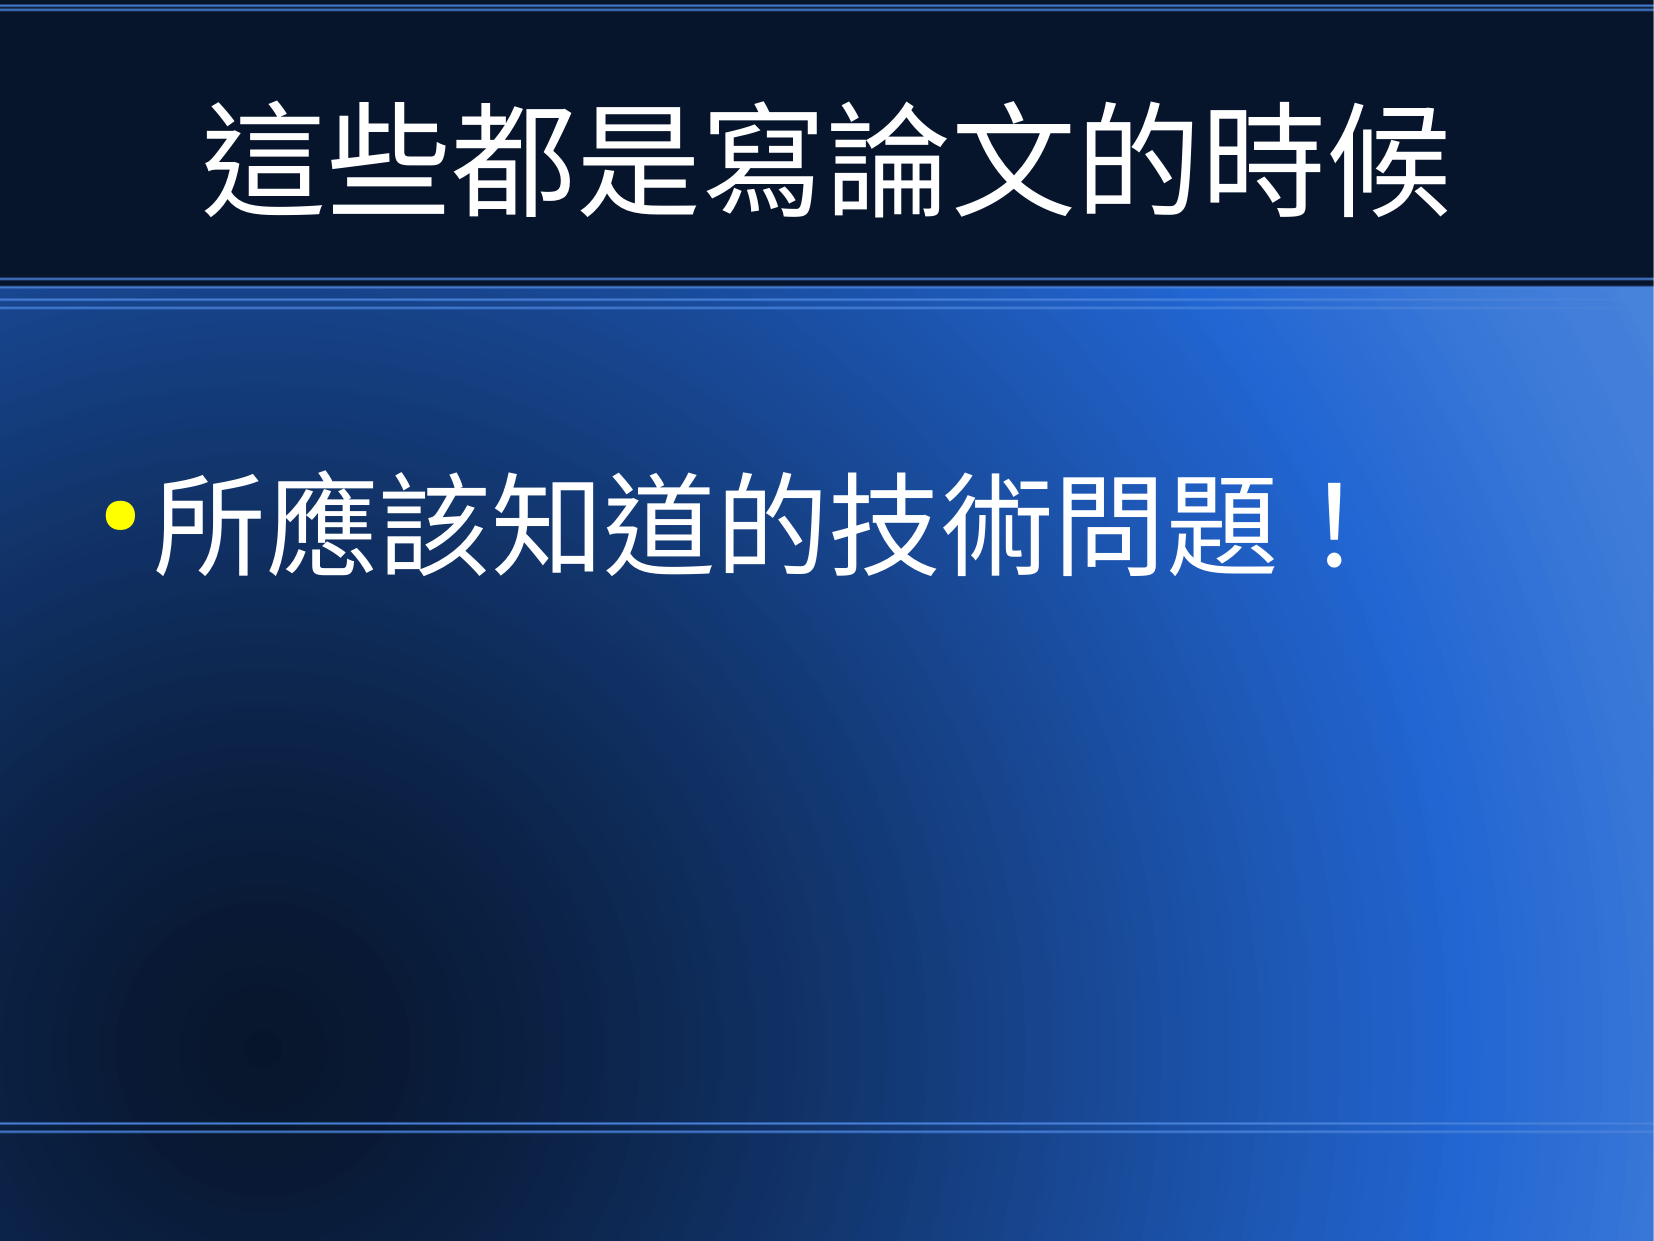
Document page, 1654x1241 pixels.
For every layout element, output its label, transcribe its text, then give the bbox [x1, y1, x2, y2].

picture [0, 0, 1654, 1241]
title 這些都是寫論文的時候 [82, 49, 1571, 257]
list 所應該知道的技術問題！ [82, 355, 1571, 1241]
